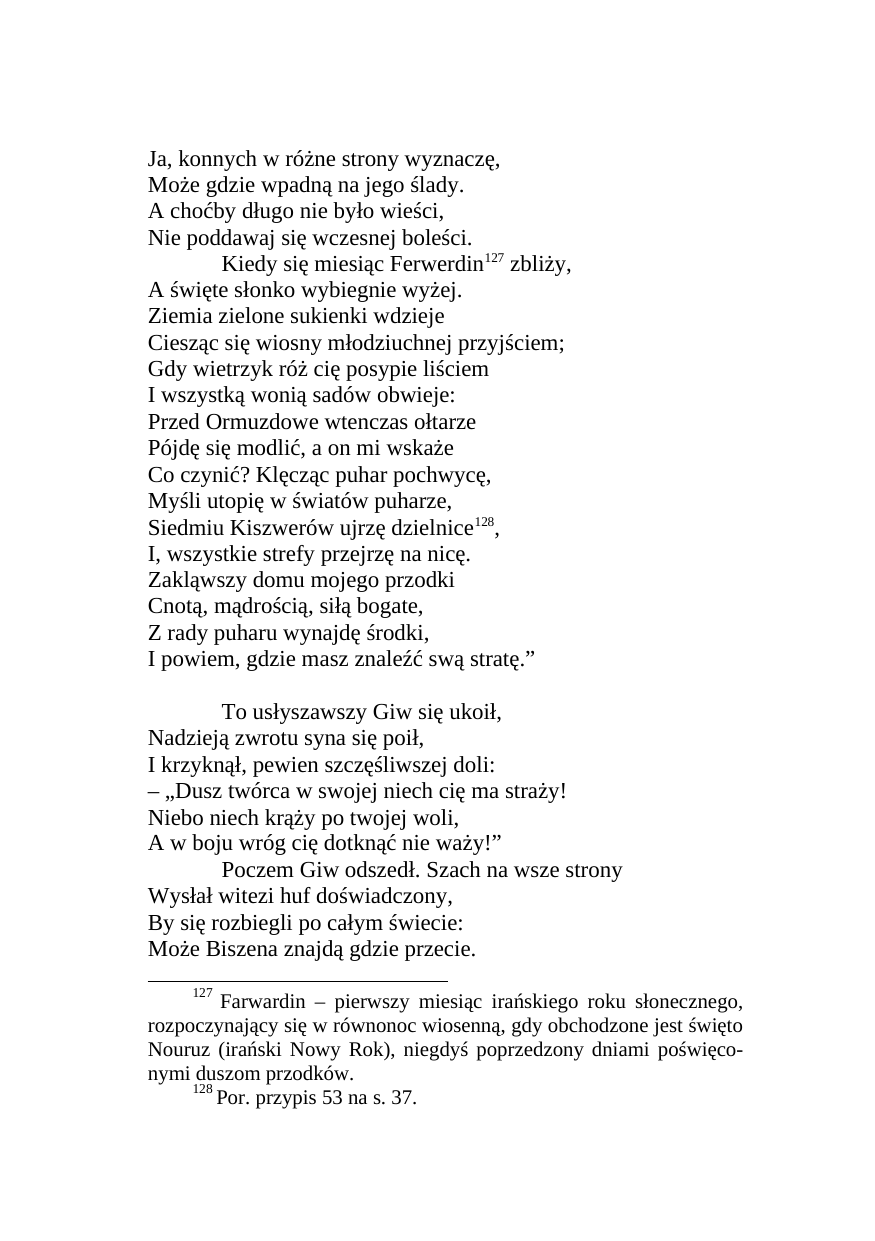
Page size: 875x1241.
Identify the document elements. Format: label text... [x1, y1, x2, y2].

text By się rozbiegli po całym świecie: Może Biszena znajdą gdzie przecie. [148, 909, 478, 962]
text I powiem, gdzie masz znaleźć swą stratę.” [148, 645, 757, 672]
text 127 Farwardin – pierwszy miesiąc irańskiego roku słonecznego, rozpoczynający się w równonoc wiosenną, gdy obchodzone jest święto Nouruz (irański Nowy Rok), niegdyś poprzedzony dniami poświęco- nymi duszom przodków. [148, 980, 744, 1085]
text Ciesząc się wiosny młodziuchnej przyjściem; Gdy wietrzyk róż cię posypie liściem [148, 329, 566, 382]
text Przed Ormuzdowe wtenczas ołtarze Pójdę się modlić, a on mi wskaże [148, 408, 478, 461]
text Poczem Giw odszedł. Szach na wsze strony Wysłał witezi huf doświadczony, [148, 856, 624, 909]
text Kiedy się miesiąc Ferwerdin127 zbliży, A święte słonko wybiegnie wyżej. [148, 250, 581, 303]
text A choćby długo nie było wieści, Nie poddawaj się wczesnej boleści. [148, 197, 474, 250]
text I wszystką wonią sadów obwieje: [148, 382, 757, 408]
text Ja, konnych w różne strony wyznaczę, Może gdzie wpadną na jego ślady. [148, 144, 502, 197]
text Ziemia zielone sukienki wdzieje [148, 303, 757, 329]
text To usłyszawszy Giw się ukoił, Nadzieją zwrotu syna się poił, [148, 698, 503, 751]
text A w boju wróg cię dotknąć nie waży!” [148, 830, 757, 856]
text Co czynić? Klęcząc puhar pochwycę, Myśli utopię w światów puharze, Siedmiu Kiszwerów ujrzę dzielnice128, I, wszystkie strefy przejrzę na nicę. [148, 461, 508, 566]
text 128 Por. przypis 53 na s. 37. [192, 1085, 757, 1109]
text Z rady puharu wynajdę środki, [148, 619, 757, 645]
text Zakląwszy domu mojego przodki Cnotą, mądrością, siłą bogate, [148, 566, 456, 619]
text – „Dusz twórca w swojej niech cię ma straży! Niebo niech krąży po twojej woli, [148, 777, 569, 830]
text I krzyknął, pewien szczęśliwszej doli: [148, 751, 757, 777]
